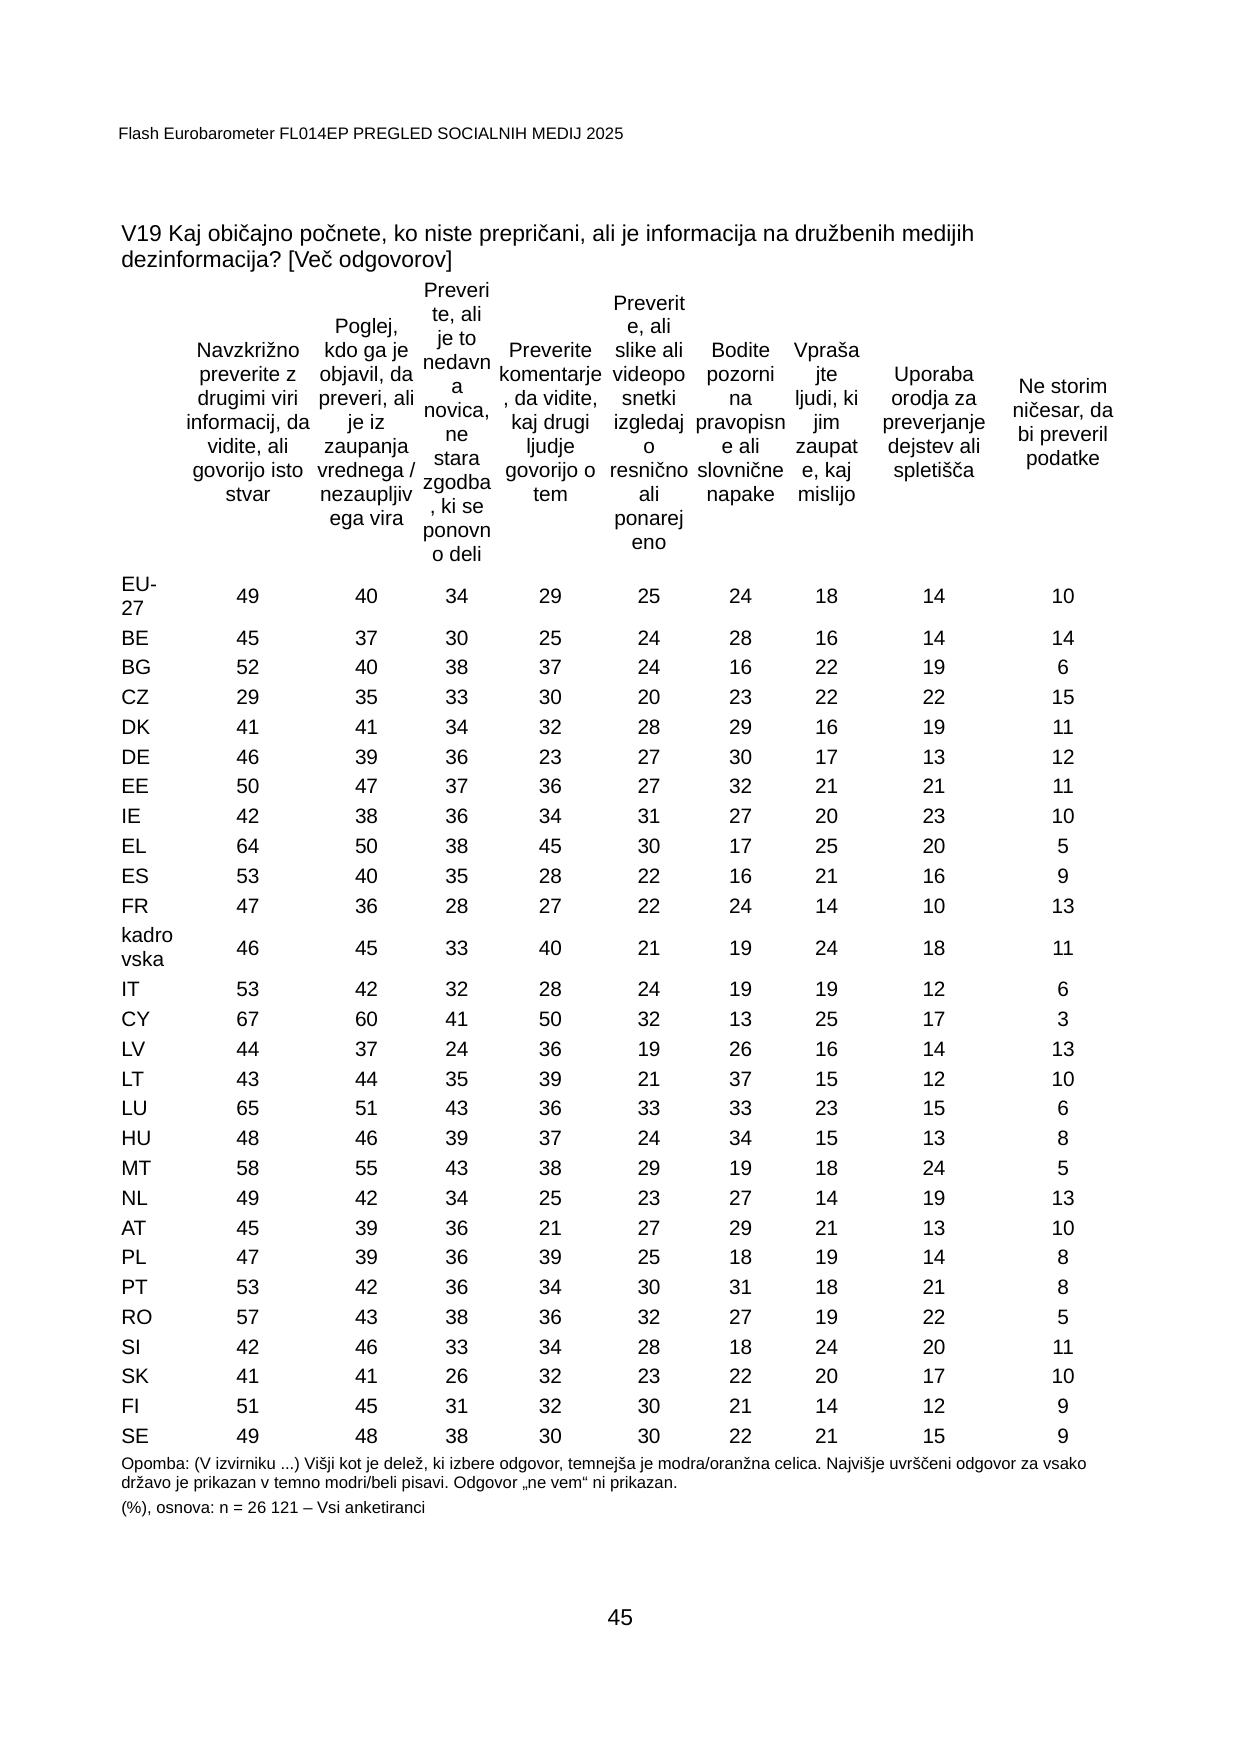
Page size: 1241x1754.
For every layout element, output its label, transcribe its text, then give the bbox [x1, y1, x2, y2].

table_cell 43 [314, 1302, 419, 1332]
table_cell 24 [606, 1123, 692, 1153]
table_cell PT [118, 1272, 182, 1302]
table_cell 34 [419, 712, 495, 742]
table_cell 33 [692, 1093, 789, 1123]
table_cell 8 [1004, 1242, 1122, 1272]
table_cell 19 [864, 712, 1004, 742]
table_cell 25 [606, 569, 692, 622]
table_cell 19 [864, 652, 1004, 682]
table_cell 19 [789, 974, 864, 1004]
table_cell 38 [419, 1302, 495, 1332]
table_cell 5 [1004, 1302, 1122, 1332]
table_cell 10 [1004, 801, 1122, 831]
table_cell 13 [864, 742, 1004, 771]
table_cell 37 [314, 623, 419, 652]
table_cell 18 [692, 1332, 789, 1361]
table_cell 10 [1004, 1213, 1122, 1242]
table_cell 11 [1004, 712, 1122, 742]
table_cell 35 [314, 682, 419, 712]
table_cell 32 [495, 712, 606, 742]
table_cell 15 [789, 1123, 864, 1153]
table_cell 25 [495, 623, 606, 652]
table_cell BE [118, 623, 182, 652]
table_cell 41 [314, 712, 419, 742]
table_cell 47 [182, 891, 314, 920]
table_cell 38 [419, 652, 495, 682]
table_cell 19 [692, 920, 789, 974]
table_cell Ne storim ničesar, da bi preveril podatke [1004, 275, 1122, 569]
table_cell 30 [495, 1421, 606, 1451]
table_cell 19 [692, 1153, 789, 1183]
table_cell 10 [1004, 1064, 1122, 1093]
table_cell 36 [419, 801, 495, 831]
table_cell 21 [789, 861, 864, 891]
table_cell PL [118, 1242, 182, 1272]
table_cell 21 [864, 1272, 1004, 1302]
table_cell 36 [419, 1213, 495, 1242]
table_cell 14 [789, 891, 864, 920]
table_cell 22 [606, 891, 692, 920]
table_cell 11 [1004, 920, 1122, 974]
table_cell 47 [314, 771, 419, 801]
table_cell 5 [1004, 831, 1122, 861]
table_cell 39 [314, 1213, 419, 1242]
table_cell 27 [606, 1213, 692, 1242]
table_cell 30 [495, 682, 606, 712]
table_cell [118, 275, 182, 569]
table_cell 39 [314, 1242, 419, 1272]
table_cell Vprašajte ljudi, ki jim zaupate, kaj mislijo [789, 275, 864, 569]
table_cell (%), osnova: n = 26 121 – Vsi anketiranci [118, 1495, 1122, 1520]
table_cell 29 [495, 569, 606, 622]
table_cell 45 [314, 920, 419, 974]
table_cell 49 [182, 569, 314, 622]
table_cell 37 [314, 1034, 419, 1063]
table_cell 20 [789, 1361, 864, 1391]
table_cell Preverite komentarje, da vidite, kaj drugi ljudje govorijo o tem [495, 275, 606, 569]
table_cell 21 [692, 1391, 789, 1421]
table_cell 20 [864, 1332, 1004, 1361]
table_cell 5 [1004, 1153, 1122, 1183]
table_cell Opomba: (V izvirniku ...) Višji kot je delež, ki izbere odgovor, temnejša je modra/oranžna celica. Najvišje uvrščeni odgovor za vsako državo je prikazan v temno modri/beli pisavi. Odgovor „ne vem“ ni prikazan. [118, 1451, 1122, 1495]
table_cell 21 [789, 1421, 864, 1451]
table_cell Navzkrižno preverite z drugimi viri informacij, da vidite, ali govorijo isto stvar [182, 275, 314, 569]
table_cell FI [118, 1391, 182, 1421]
table_cell 41 [182, 1361, 314, 1391]
table_cell 21 [606, 1064, 692, 1093]
table_cell 28 [495, 974, 606, 1004]
table_cell 36 [419, 742, 495, 771]
table_cell 48 [182, 1123, 314, 1153]
table_cell 9 [1004, 861, 1122, 891]
table_cell 42 [182, 1332, 314, 1361]
table_cell 13 [1004, 1183, 1122, 1212]
table_cell 23 [864, 801, 1004, 831]
table_cell 43 [182, 1064, 314, 1093]
table_cell 14 [1004, 623, 1122, 652]
table_cell 30 [606, 1272, 692, 1302]
table_cell 33 [606, 1093, 692, 1123]
table_cell 37 [495, 1123, 606, 1153]
table_cell 11 [1004, 1332, 1122, 1361]
table_cell 37 [419, 771, 495, 801]
table_cell 22 [789, 682, 864, 712]
table_cell 12 [1004, 742, 1122, 771]
table_cell 38 [495, 1153, 606, 1183]
table_cell 36 [419, 1242, 495, 1272]
table_cell 33 [419, 682, 495, 712]
table_cell 19 [606, 1034, 692, 1063]
table_cell 13 [692, 1004, 789, 1034]
table_cell 40 [314, 652, 419, 682]
table_cell 38 [314, 801, 419, 831]
table_cell 18 [789, 1272, 864, 1302]
table_cell RO [118, 1302, 182, 1332]
table_cell 32 [606, 1302, 692, 1332]
table_cell NL [118, 1183, 182, 1212]
table_cell 19 [692, 974, 789, 1004]
table_cell 18 [864, 920, 1004, 974]
table_cell 24 [606, 652, 692, 682]
table_cell EL [118, 831, 182, 861]
table_cell 22 [606, 861, 692, 891]
table_cell 34 [419, 569, 495, 622]
table_cell 17 [789, 742, 864, 771]
table_cell 65 [182, 1093, 314, 1123]
table_cell 29 [606, 1153, 692, 1183]
table_cell 24 [692, 891, 789, 920]
table_cell 47 [182, 1242, 314, 1272]
table_cell BG [118, 652, 182, 682]
table_cell 32 [495, 1361, 606, 1391]
table_cell 32 [495, 1391, 606, 1421]
table_cell 57 [182, 1302, 314, 1332]
table_cell 12 [864, 1064, 1004, 1093]
table_cell 35 [419, 1064, 495, 1093]
table_cell 45 [182, 1213, 314, 1242]
table_cell 23 [495, 742, 606, 771]
table_cell 46 [314, 1123, 419, 1153]
table_cell FR [118, 891, 182, 920]
table_cell 30 [606, 1421, 692, 1451]
table_cell 40 [314, 569, 419, 622]
table_cell 23 [692, 682, 789, 712]
table_cell 17 [692, 831, 789, 861]
table_cell 22 [864, 1302, 1004, 1332]
table_cell MT [118, 1153, 182, 1183]
table_cell 23 [606, 1183, 692, 1212]
table_cell SE [118, 1421, 182, 1451]
table_cell 17 [864, 1004, 1004, 1034]
table_cell 46 [182, 920, 314, 974]
table_cell 15 [864, 1421, 1004, 1451]
table_cell 13 [1004, 891, 1122, 920]
table_cell 18 [692, 1242, 789, 1272]
table_cell 28 [419, 891, 495, 920]
table_cell Preverite, ali slike ali videoposnetki izgledajo resnično ali ponarejeno [606, 275, 692, 569]
table_cell 14 [864, 1034, 1004, 1063]
table_cell 43 [419, 1153, 495, 1183]
table_cell SI [118, 1332, 182, 1361]
table_cell 30 [606, 831, 692, 861]
table_cell DE [118, 742, 182, 771]
table_cell 9 [1004, 1421, 1122, 1451]
table_cell 16 [789, 623, 864, 652]
table_cell 27 [692, 801, 789, 831]
table_cell 39 [419, 1123, 495, 1153]
table_cell 14 [789, 1391, 864, 1421]
table_cell 26 [692, 1034, 789, 1063]
table_cell 40 [314, 861, 419, 891]
table_cell 36 [495, 771, 606, 801]
table_cell 37 [495, 652, 606, 682]
table_cell 50 [314, 831, 419, 861]
table_cell 22 [692, 1361, 789, 1391]
table_cell 49 [182, 1183, 314, 1212]
table_cell 23 [606, 1361, 692, 1391]
table_cell 28 [495, 861, 606, 891]
table_cell 3 [1004, 1004, 1122, 1034]
table_cell 15 [789, 1064, 864, 1093]
table_cell 44 [314, 1064, 419, 1093]
table_cell 10 [1004, 1361, 1122, 1391]
table_cell 67 [182, 1004, 314, 1034]
table_cell 16 [789, 712, 864, 742]
table_cell 27 [692, 1183, 789, 1212]
table_cell 45 [495, 831, 606, 861]
table_cell CZ [118, 682, 182, 712]
table_cell 34 [495, 1332, 606, 1361]
table_cell 42 [182, 801, 314, 831]
table_cell 12 [864, 1391, 1004, 1421]
table_cell 39 [495, 1064, 606, 1093]
table_cell 15 [1004, 682, 1122, 712]
table_cell 24 [419, 1034, 495, 1063]
table_cell Bodite pozorni na pravopisne ali slovnične napake [692, 275, 789, 569]
table_cell 41 [314, 1361, 419, 1391]
table_cell 21 [606, 920, 692, 974]
table_cell 34 [495, 801, 606, 831]
table_cell 19 [789, 1242, 864, 1272]
table_cell 8 [1004, 1123, 1122, 1153]
table_cell 48 [314, 1421, 419, 1451]
table_cell 40 [495, 920, 606, 974]
table_cell 24 [606, 623, 692, 652]
table_cell 49 [182, 1421, 314, 1451]
table_cell 6 [1004, 974, 1122, 1004]
table_header V19 Kaj običajno počnete, ko niste prepričani, ali je informacija na družbenih medijih dezinformacija? [Več odgovorov] [118, 217, 1122, 275]
table_cell 21 [495, 1213, 606, 1242]
table_cell 30 [692, 742, 789, 771]
table_cell 16 [692, 861, 789, 891]
table_cell 28 [692, 623, 789, 652]
table_cell 16 [692, 652, 789, 682]
table_cell 58 [182, 1153, 314, 1183]
table_cell 29 [182, 682, 314, 712]
table_cell 64 [182, 831, 314, 861]
table_cell 27 [495, 891, 606, 920]
table_cell 39 [314, 742, 419, 771]
table_cell 9 [1004, 1391, 1122, 1421]
table_cell 45 [182, 623, 314, 652]
table_cell 42 [314, 1272, 419, 1302]
table_cell 17 [864, 1361, 1004, 1391]
table_cell 52 [182, 652, 314, 682]
table_cell 38 [419, 1421, 495, 1451]
table_cell 14 [789, 1183, 864, 1212]
table_cell 36 [495, 1034, 606, 1063]
table_cell 34 [692, 1123, 789, 1153]
table_cell 50 [182, 771, 314, 801]
table_cell 28 [606, 712, 692, 742]
table_cell 32 [419, 974, 495, 1004]
table_cell 41 [419, 1004, 495, 1034]
table_cell ES [118, 861, 182, 891]
table_cell 10 [1004, 569, 1122, 622]
table_cell HU [118, 1123, 182, 1153]
table_cell 15 [864, 1093, 1004, 1123]
table_cell 22 [789, 652, 864, 682]
table_cell 50 [495, 1004, 606, 1034]
table_cell 27 [692, 1302, 789, 1332]
table_cell IT [118, 974, 182, 1004]
table_cell 24 [789, 1332, 864, 1361]
table_cell 36 [314, 891, 419, 920]
table_cell 31 [692, 1272, 789, 1302]
table_cell 19 [789, 1302, 864, 1332]
table_cell 60 [314, 1004, 419, 1034]
table_cell 20 [606, 682, 692, 712]
table_cell 37 [692, 1064, 789, 1093]
table_cell 53 [182, 1272, 314, 1302]
table_cell 53 [182, 974, 314, 1004]
table_cell 55 [314, 1153, 419, 1183]
table_cell LU [118, 1093, 182, 1123]
table_cell 24 [606, 974, 692, 1004]
table_cell 35 [419, 861, 495, 891]
table_cell 11 [1004, 771, 1122, 801]
table_cell LV [118, 1034, 182, 1063]
table_cell 34 [419, 1183, 495, 1212]
table_cell 46 [182, 742, 314, 771]
table_cell 46 [314, 1332, 419, 1361]
table_cell 10 [864, 891, 1004, 920]
table_cell AT [118, 1213, 182, 1242]
table_cell 32 [606, 1004, 692, 1034]
table_cell 16 [864, 861, 1004, 891]
table_cell 27 [606, 771, 692, 801]
table_cell 16 [789, 1034, 864, 1063]
table_cell 32 [692, 771, 789, 801]
table_cell 38 [419, 831, 495, 861]
table_cell 33 [419, 920, 495, 974]
table_cell 13 [864, 1123, 1004, 1153]
table_cell 14 [864, 623, 1004, 652]
table_cell 25 [789, 1004, 864, 1034]
table_cell 6 [1004, 1093, 1122, 1123]
table_cell 44 [182, 1034, 314, 1063]
table_cell 18 [789, 569, 864, 622]
table_cell 29 [692, 712, 789, 742]
table_cell 14 [864, 569, 1004, 622]
table_cell 51 [314, 1093, 419, 1123]
table_cell 24 [789, 920, 864, 974]
table_cell 29 [692, 1213, 789, 1242]
table_cell 13 [864, 1213, 1004, 1242]
table_cell 36 [495, 1093, 606, 1123]
table_cell 25 [606, 1242, 692, 1272]
table_cell 42 [314, 1183, 419, 1212]
table_cell 14 [864, 1242, 1004, 1272]
table_cell 33 [419, 1332, 495, 1361]
table_cell 34 [495, 1272, 606, 1302]
table_cell LT [118, 1064, 182, 1093]
table_cell 8 [1004, 1272, 1122, 1302]
table_cell 6 [1004, 652, 1122, 682]
table_cell EU-27 [118, 569, 182, 622]
table_cell 45 [314, 1391, 419, 1421]
table_cell 20 [864, 831, 1004, 861]
table_cell 24 [692, 569, 789, 622]
table_cell 42 [314, 974, 419, 1004]
table_cell 13 [1004, 1034, 1122, 1063]
table_cell 22 [864, 682, 1004, 712]
table_cell Poglej, kdo ga je objavil, da preveri, ali je iz zaupanja vrednega / nezaupljivega vira [314, 275, 419, 569]
table_cell 30 [606, 1391, 692, 1421]
table_cell 36 [495, 1302, 606, 1332]
table_cell 43 [419, 1093, 495, 1123]
table_cell 36 [419, 1272, 495, 1302]
table_cell CY [118, 1004, 182, 1034]
table_cell 19 [864, 1183, 1004, 1212]
table_cell 24 [864, 1153, 1004, 1183]
table_cell 21 [789, 1213, 864, 1242]
table_cell 30 [419, 623, 495, 652]
table_cell DK [118, 712, 182, 742]
table_cell 39 [495, 1242, 606, 1272]
table_cell 28 [606, 1332, 692, 1361]
table_cell IE [118, 801, 182, 831]
table_cell 51 [182, 1391, 314, 1421]
table_cell Uporaba orodja za preverjanje dejstev ali spletišča [864, 275, 1004, 569]
table_cell SK [118, 1361, 182, 1391]
table_cell 53 [182, 861, 314, 891]
table_cell 31 [419, 1391, 495, 1421]
table_cell 41 [182, 712, 314, 742]
table_cell kadrovska [118, 920, 182, 974]
table_cell 21 [864, 771, 1004, 801]
table_cell Preverite, ali je to nedavna novica, ne stara zgodba, ki se ponovno deli [419, 275, 495, 569]
table_cell EE [118, 771, 182, 801]
table_cell 26 [419, 1361, 495, 1391]
table_cell 27 [606, 742, 692, 771]
table_cell 25 [495, 1183, 606, 1212]
table_cell 31 [606, 801, 692, 831]
table_cell 22 [692, 1421, 789, 1451]
table_cell 25 [789, 831, 864, 861]
table_cell 18 [789, 1153, 864, 1183]
table_cell 21 [789, 771, 864, 801]
table_cell 12 [864, 974, 1004, 1004]
table_cell 23 [789, 1093, 864, 1123]
table_cell 20 [789, 801, 864, 831]
